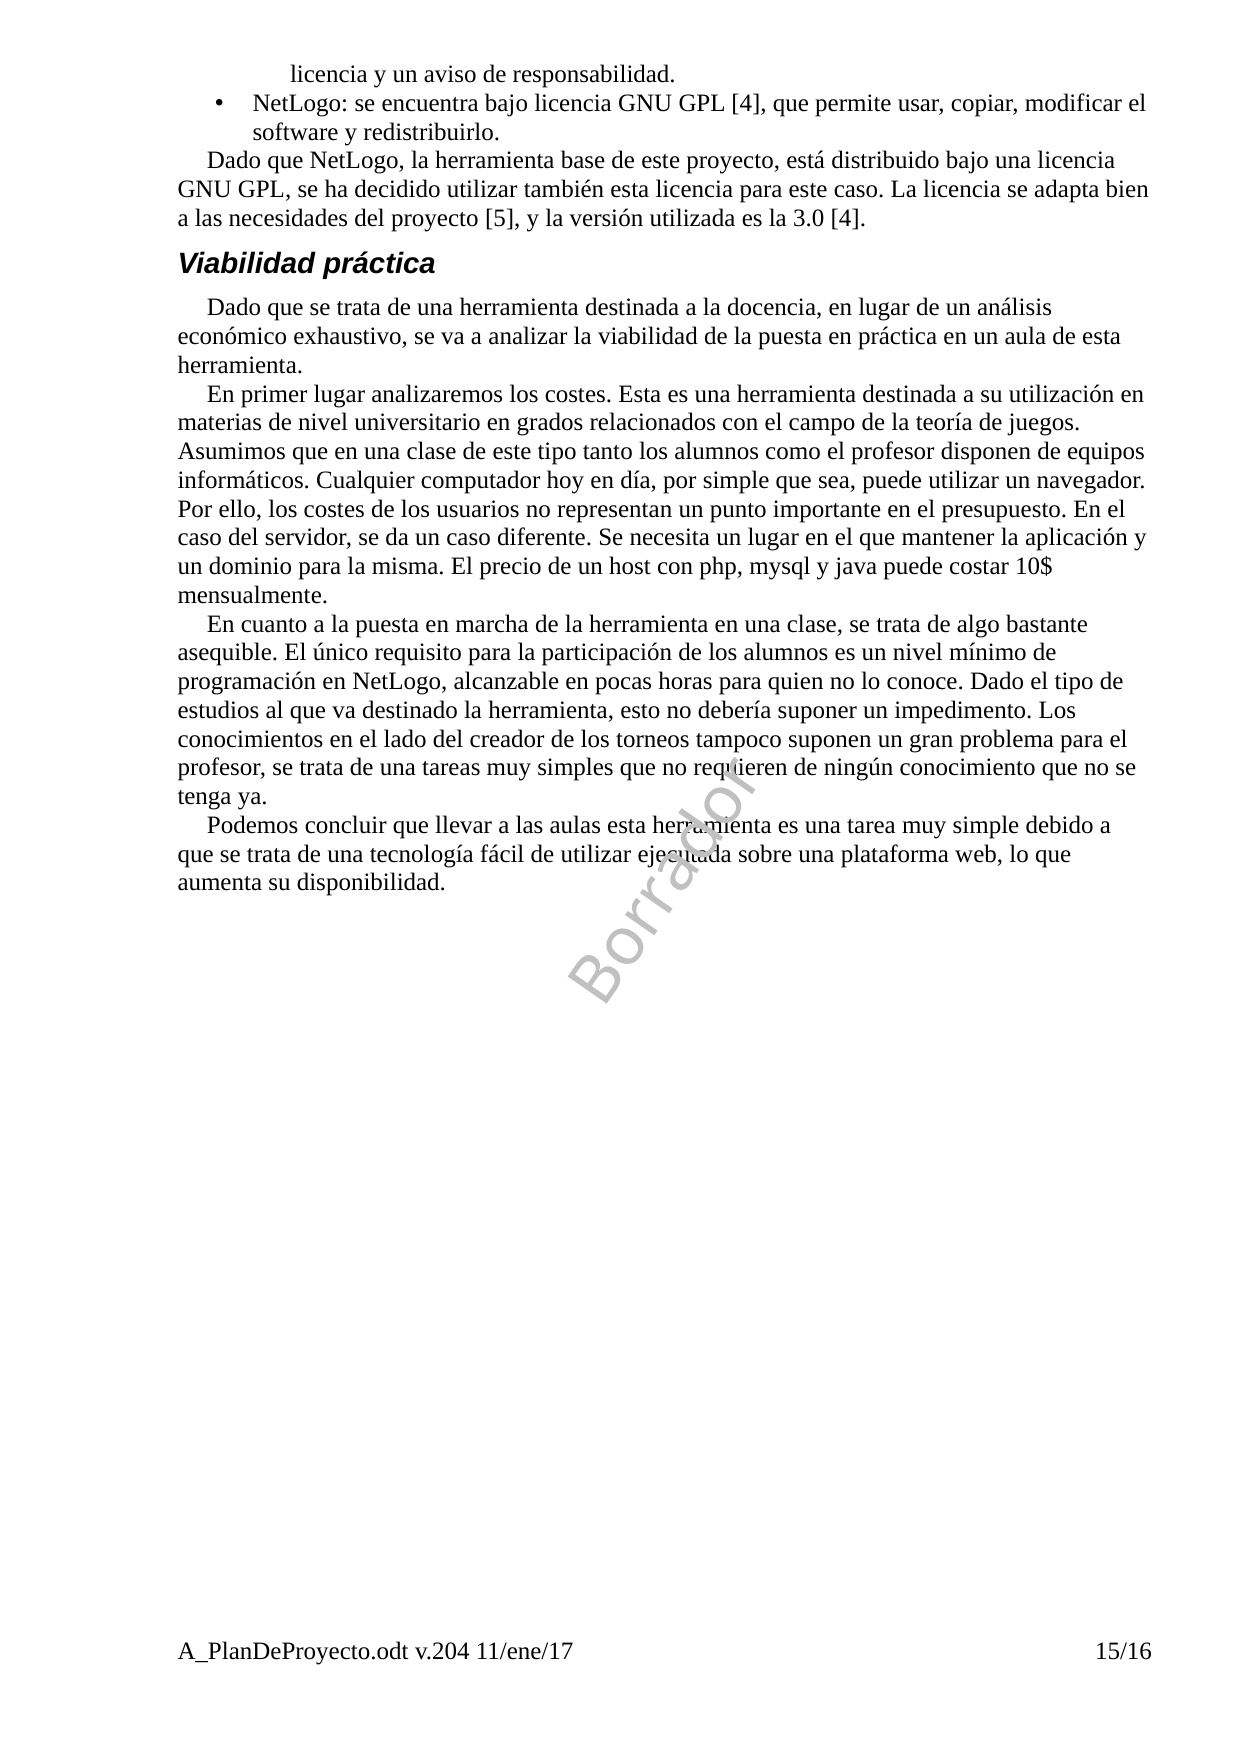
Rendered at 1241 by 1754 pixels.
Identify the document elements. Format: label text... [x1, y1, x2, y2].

text En primer lugar analizaremos los costes. Esta es una herramienta destinada a su utilización en materias de nivel universitario en grados relacionados con el campo de la teoría de juegos. Asumimos que en una clase de este tipo tanto los alumnos como el profesor disponen de equipos informáticos. Cualquier computador hoy en día, por simple que sea, puede utilizar un navegador. Por ello, los costes de los usuarios no representan un punto importante en el presupuesto. En el caso del servidor, se da un caso diferente. Se necesita un lugar en el que mantener la aplicación y un dominio para la misma. El precio de un host con php, mysql y java puede costar 10$ mensualmente. [177, 379, 1152, 609]
text Dado que NetLogo, la herramienta base de este proyecto, está distribuido bajo una licencia GNU GPL, se ha decidido utilizar también esta licencia para este caso. La licencia se adapta bien a las necesidades del proyecto [5]⁠, y la versión utilizada es la 3.0 [4]⁠. [177, 145, 1152, 232]
list NetLogo: se encuentra bajo licencia GNU GPL [4]⁠, que permite usar, copiar, modificar el software y redistribuirlo. [215, 88, 1152, 145]
text En cuanto a la puesta en marcha de la herramienta en una clase, se trata de algo bastante asequible. El único requisito para la participación de los alumnos es un nivel mínimo de programación en NetLogo, alcanzable en pocas horas para quien no lo conoce. Dado el tipo de estudios al que va destinado la herramienta, esto no debería suponer un impedimento. Los conocimientos en el lado del creador de los torneos tampoco suponen un gran problema para el profesor, se trata de una tareas muy simples que no requieren de ningún conocimiento que no se tenga ya. [177, 609, 1152, 810]
text Dado que se trata de una herramienta destinada a la docencia, en lugar de un análisis económico exhaustivo, se va a analizar la viabilidad de la puesta en práctica en un aula de esta herramienta. [177, 292, 1152, 379]
subtitle Viabilidad práctica [177, 246, 1152, 280]
text Podemos concluir que llevar a las aulas esta herramienta es una tarea muy simple debido a que se trata de una tecnología fácil de utilizar ejecutada sobre una plataforma web, lo que aumenta su disponibilidad. [177, 810, 1152, 896]
list licencia y un aviso de responsabilidad. [252, 59, 1152, 88]
